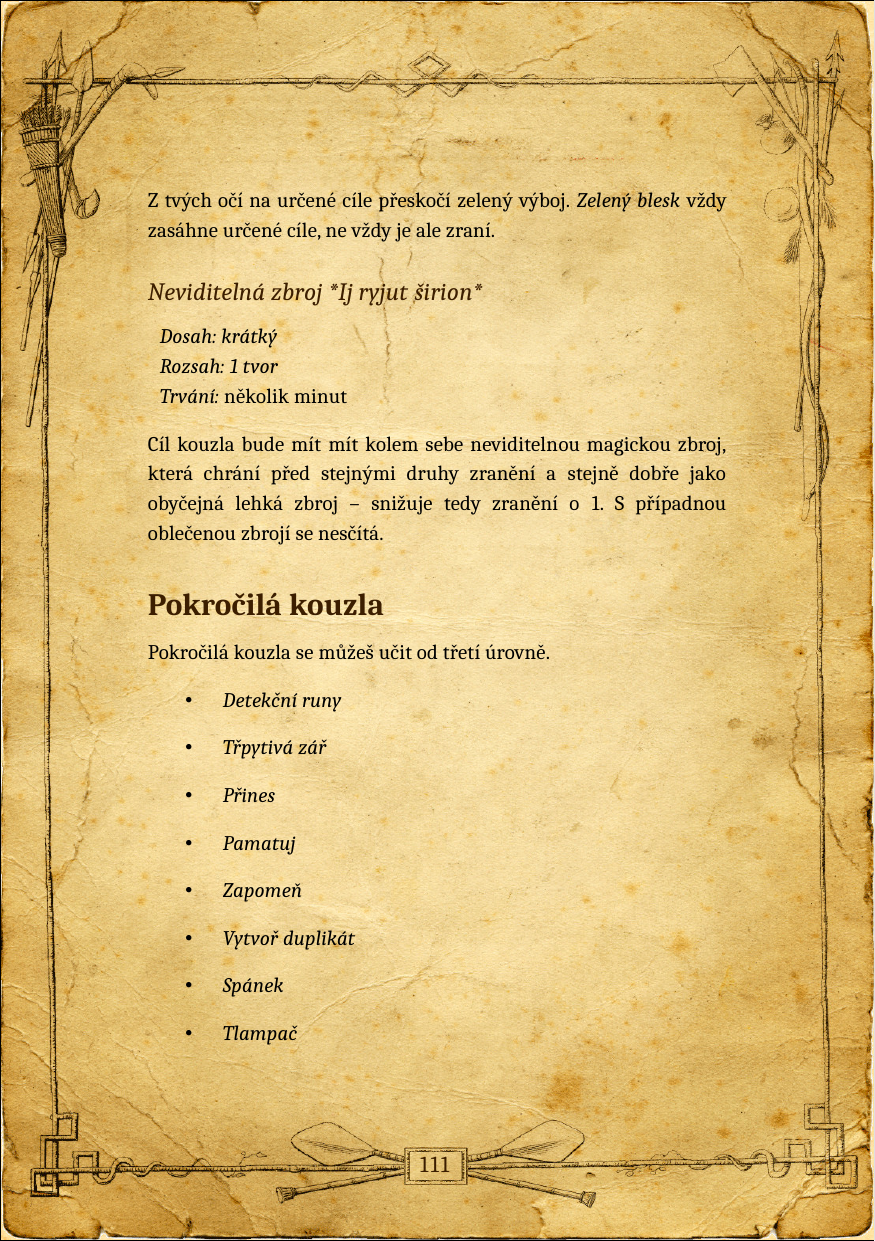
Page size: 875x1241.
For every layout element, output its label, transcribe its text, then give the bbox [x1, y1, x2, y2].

list Zapomeň [185, 879, 726, 903]
list Tlampač [185, 1022, 726, 1046]
picture [1, 1, 874, 1240]
list Vytvoř duplikát [185, 926, 726, 950]
text Rozsah: 1 tvor [159, 355, 726, 379]
list Detekční runy [185, 688, 726, 712]
list Přines [185, 784, 726, 808]
text Z⁠ tvých očí na určené cíle přeskočí zelený výboj. Zelený blesk vždy zasáhne určené cíle, ne vždy je ale zraní. [148, 189, 726, 243]
text Dosah: krátký [159, 325, 726, 349]
subtitle Neviditelná zbroj *Ij ryjut širion* [148, 278, 726, 307]
list Spánek [185, 974, 726, 998]
list Pamatuj [185, 831, 726, 855]
list Třpytivá zář [185, 736, 726, 760]
text Trvání: několik minut [159, 384, 726, 408]
subtitle Pokročilá kouzla [148, 587, 726, 623]
text Cíl kouzla bude mít mít kolem sebe neviditelnou magickou zbroj, která chrání před stejnými druhy zranění a⁠ stejně dobře jako obyčejná lehká zbroj – snižuje tedy zranění o⁠ 1. S⁠ případnou oblečenou zbrojí se nesčítá. [148, 432, 726, 546]
text Pokročilá kouzla se můžeš učit od třetí úrovně. [148, 641, 726, 665]
